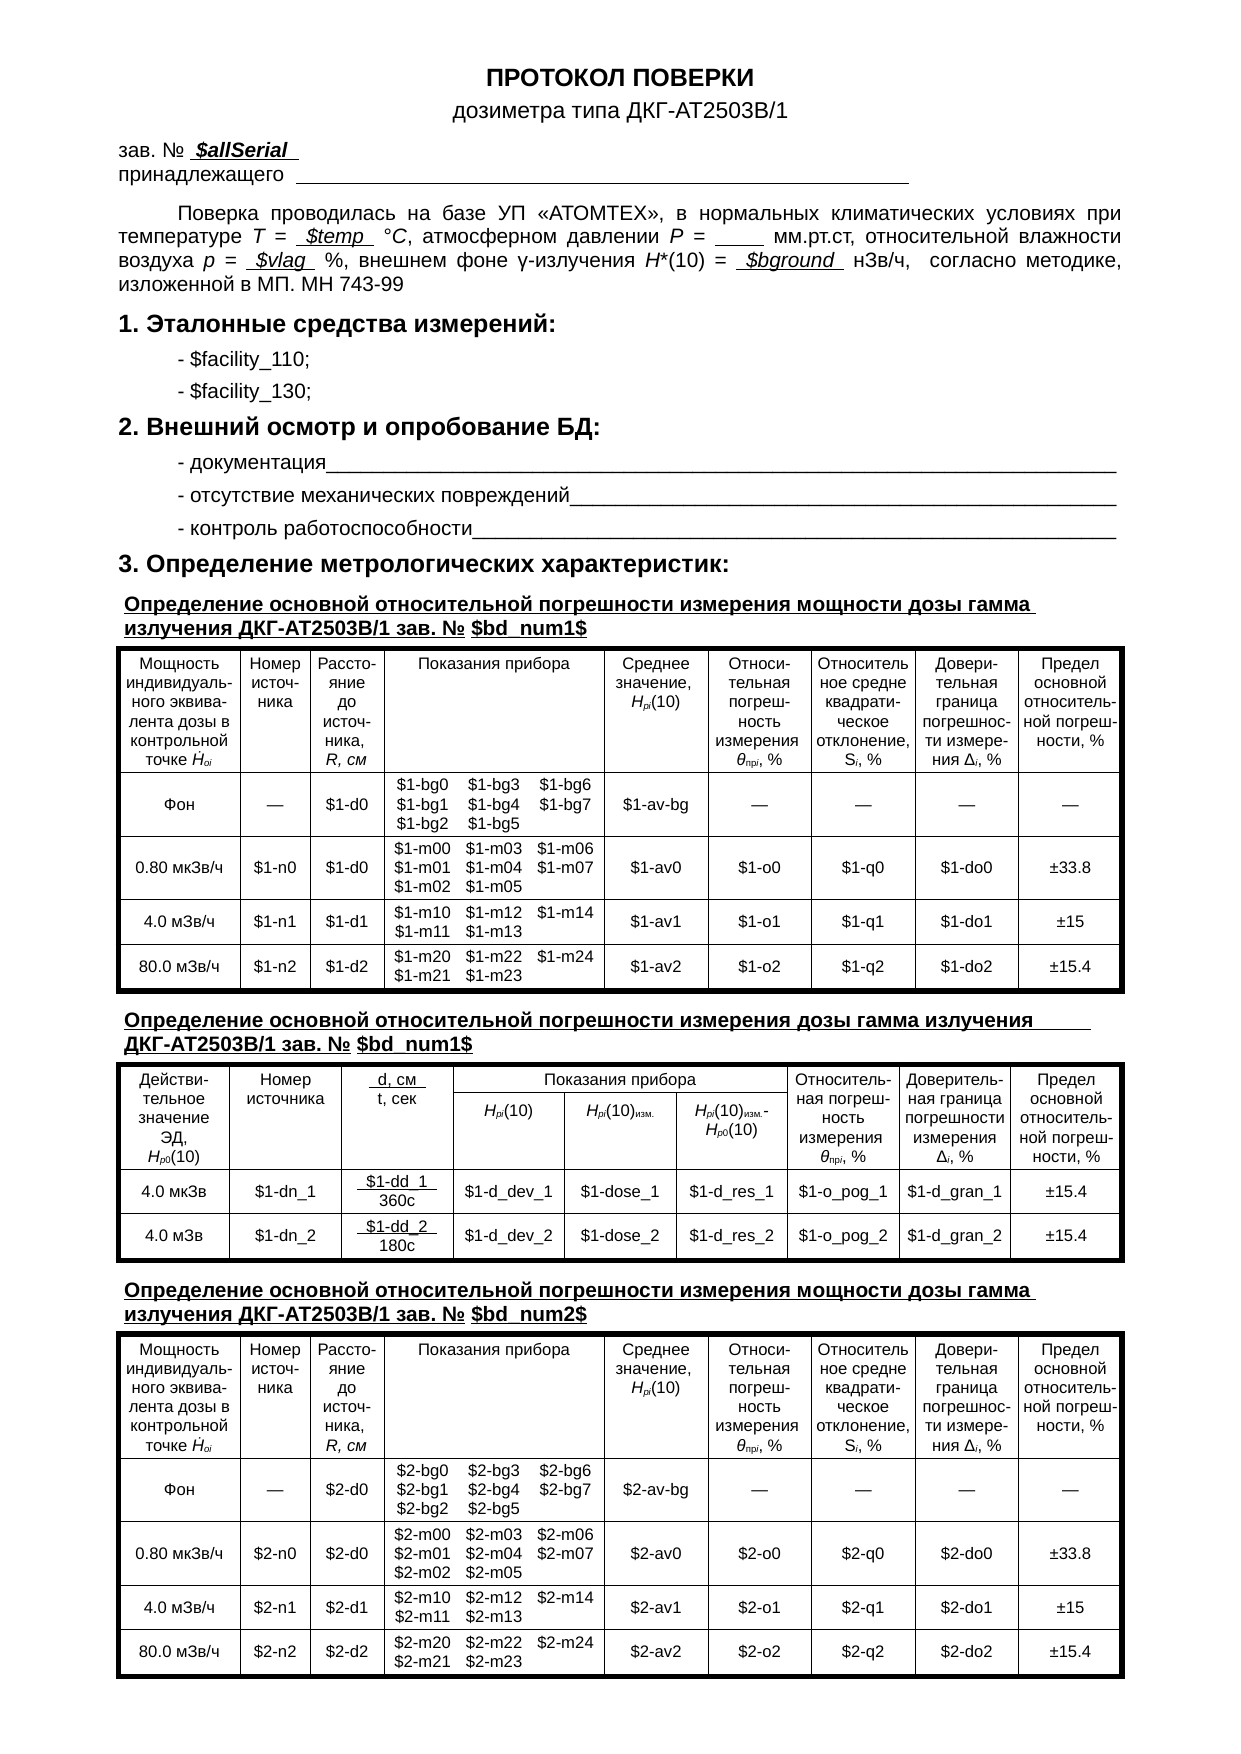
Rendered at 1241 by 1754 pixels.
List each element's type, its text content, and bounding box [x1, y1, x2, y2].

table_cell $1-d1 [311, 900, 384, 944]
table_cell $1-av2 [605, 945, 708, 988]
text 3. Определение метрологических характеристик: [118, 549, 1122, 577]
table_cell $1-bg0 $1-bg1 $1-bg2 $1-bg3 $1-bg4 $1-bg5 $1-bg6 $1-bg7 [385, 773, 604, 836]
table_cell — [241, 773, 310, 836]
table_cell Показания прибора [385, 1337, 604, 1458]
table_cell — [812, 773, 915, 836]
table_cell — [709, 1459, 811, 1521]
table_cell $1-d_dev_1 [454, 1170, 564, 1213]
table_cell $2-n0 [241, 1522, 310, 1585]
table_cell — [916, 773, 1018, 836]
table_cell $2-o0 [709, 1522, 811, 1585]
table_cell $1-do1 [916, 900, 1018, 944]
table_cell $1-m00 $1-m01 $1-m02 $1-m03 $1-m04 $1-m05 $1-m06 $1-m07 [385, 837, 604, 899]
table_cell $1-o_pog_1 [788, 1170, 899, 1213]
table_cell ±15.4 [1019, 945, 1119, 988]
table_cell $2-d2 [311, 1630, 384, 1674]
table_cell $1-n1 [241, 900, 310, 944]
table_cell $1-dose_2 [565, 1214, 676, 1258]
table_cell Hpi(10)изм.-Hp0(10) [677, 1093, 787, 1169]
table_cell $2-d0 [311, 1522, 384, 1585]
table_cell — [241, 1459, 310, 1521]
table_cell $2-m00 $2-m01 $2-m02 $2-m03 $2-m04 $2-m05 $2-m06 $2-m07 [385, 1522, 604, 1585]
table_cell ±15.4 [1011, 1170, 1119, 1213]
table_cell $2-n2 [241, 1630, 310, 1674]
table_header Определение основной относительной погрешности измерения мощности дозы гамма излучения ДКГ-АТ2503B/1 зав. № $bd_num2$ [118, 1263, 1122, 1331]
text - отсутствие механических повреждений [118, 483, 1122, 507]
text - документация [118, 450, 1122, 474]
table_cell Предел основной относитель-ной погреш-ности, % [1019, 1337, 1119, 1458]
table_cell Относительное средне квадрати-ческое отклонение, Si, % [812, 651, 915, 772]
table_cell $2-o1 [709, 1586, 811, 1629]
table_cell $1-n0 [241, 837, 310, 899]
table_cell $1-av1 [605, 900, 708, 944]
table_cell $2-n1 [241, 1586, 310, 1629]
table_cell Показания прибора [385, 651, 604, 772]
table_cell $2-q0 [812, 1522, 915, 1585]
table_cell — [1019, 773, 1119, 836]
table_cell $1-o0 [709, 837, 811, 899]
table_cell $1-o_pog_2 [788, 1214, 899, 1258]
table_cell Предел основной относитель-ной погреш-ности, % [1011, 1067, 1119, 1169]
table_cell $1-do0 [916, 837, 1018, 899]
text Поверка проводилась на базе УП «АТОМТЕХ», в нормальных климатических условиях при температуре Т = $temp °С, атмосферном давлении Р = мм.рт.ст, относительной влажности воздуха р = $vlag %, внешнем фоне γ-излучения H*(10) = $bground нЗв/ч, согласно методике, изложенной в МП. МН 743-99 [118, 200, 1122, 296]
table_cell $2-do1 [916, 1586, 1018, 1629]
table_cell 80.0 мЗв/ч [121, 1630, 240, 1674]
table_cell $1-av0 [605, 837, 708, 899]
table_cell $2-av0 [605, 1522, 708, 1585]
table_cell $1-dose_1 [565, 1170, 676, 1213]
table_cell $1-do2 [916, 945, 1018, 988]
table_cell $1-dn_1 [230, 1170, 341, 1213]
table_cell Номер источника [230, 1067, 341, 1169]
table_cell $1-n2 [241, 945, 310, 988]
table_cell Hpi(10) [454, 1093, 564, 1169]
table_cell $2-q2 [812, 1630, 915, 1674]
table_cell ±15.4 [1011, 1214, 1119, 1258]
table_cell Среднее значение, Hpi(10) [605, 1337, 708, 1458]
table_cell Доверитель-ная граница погрешности измерения Δi, % [900, 1067, 1010, 1169]
table_cell $1-d_gran_1 [900, 1170, 1010, 1213]
table_cell — [1019, 1459, 1119, 1521]
table_cell $1-dd_1 360c [342, 1170, 453, 1213]
table_cell $2-bg0 $2-bg1 $2-bg2 $2-bg3 $2-bg4 $2-bg5 $2-bg6 $2-bg7 [385, 1459, 604, 1521]
table_cell $1-d_dev_2 [454, 1214, 564, 1258]
table_cell $1-o1 [709, 900, 811, 944]
table_cell Hpi(10)изм. [565, 1093, 676, 1169]
table_header Определение основной относительной погрешности измерения мощности дозы гамма излучения ДКГ-АТ2503B/1 зав. № $bd_num1$ [118, 578, 1122, 646]
table_cell Фон [121, 773, 240, 836]
table_cell — [709, 773, 811, 836]
table_cell d, см t, сек [342, 1067, 453, 1169]
table_cell Мощность индивидуаль-ного эквива-лента дозы в контрольной точке Ḣoi [121, 651, 240, 772]
table_cell $2-av-bg [605, 1459, 708, 1521]
table_cell $1-o2 [709, 945, 811, 988]
table_cell Номер источ-ника [241, 1337, 310, 1458]
table_cell $1-dn_2 [230, 1214, 341, 1258]
table_cell $2-av1 [605, 1586, 708, 1629]
text зав. № $allSerial . [118, 138, 1122, 162]
table_cell $1-m20 $1-m21 $1-m22 $1-m23 $1-m24 [385, 945, 604, 988]
table_cell Действи-тельное значение ЭД, Hp0(10) [121, 1067, 229, 1169]
table_cell Относитель-ная погреш-ность измерения θпрi, % [788, 1067, 899, 1169]
table_cell $2-q1 [812, 1586, 915, 1629]
table_cell $2-do0 [916, 1522, 1018, 1585]
table_cell ±33.8 [1019, 1522, 1119, 1585]
table_cell $1-d_gran_2 [900, 1214, 1010, 1258]
table_cell — [916, 1459, 1018, 1521]
table_cell $2-av2 [605, 1630, 708, 1674]
table_cell $1-q2 [812, 945, 915, 988]
text ПРОТОКОЛ ПОВЕРКИ [118, 62, 1122, 91]
table_cell Номер источ-ника [241, 651, 310, 772]
table_cell $1-d0 [311, 837, 384, 899]
table_cell $1-d0 [311, 773, 384, 836]
table_cell $2-d0 [311, 1459, 384, 1521]
text - $facility_130; [118, 379, 1122, 403]
table_cell ±33.8 [1019, 837, 1119, 899]
text принадлежащего . . [118, 162, 1122, 186]
table_cell 4.0 мЗв/ч [121, 900, 240, 944]
table_cell $1-q0 [812, 837, 915, 899]
table_cell $1-av-bg [605, 773, 708, 836]
table_cell 0.80 мкЗв/ч [121, 1522, 240, 1585]
table_cell $1-dd_2 180c [342, 1214, 453, 1258]
table_cell 80.0 мЗв/ч [121, 945, 240, 988]
table_cell 4.0 мкЗв [121, 1170, 229, 1213]
table_cell $1-q1 [812, 900, 915, 944]
table_cell $1-d2 [311, 945, 384, 988]
table_cell $1-d_res_2 [677, 1214, 787, 1258]
table_cell Относи-тельная погреш-ность измерения θпрi, % [709, 651, 811, 772]
table_cell 4.0 мЗв [121, 1214, 229, 1258]
text - $facility_110; [118, 346, 1122, 370]
table_cell Довери-тельная граница погрешнос-ти измере-ния Δi, % [916, 651, 1018, 772]
table_cell $2-m20 $2-m21 $2-m22 $2-m23 $2-m24 [385, 1630, 604, 1674]
table_cell Фон [121, 1459, 240, 1521]
table_cell $1-m10 $1-m11 $1-m12 $1-m13 $1-m14 [385, 900, 604, 944]
table_cell Рассто-яние до источ-ника, R, см [311, 651, 384, 772]
table_cell Среднее значение, Hpi(10) [605, 651, 708, 772]
table_cell 4.0 мЗв/ч [121, 1586, 240, 1629]
table_cell $1-d_res_1 [677, 1170, 787, 1213]
table_cell $2-do2 [916, 1630, 1018, 1674]
table_cell Предел основной относитель-ной погреш-ности, % [1019, 651, 1119, 772]
table_cell Мощность индивидуаль-ного эквива-лента дозы в контрольной точке Ḣoi [121, 1337, 240, 1458]
table_header Определение основной относительной погрешности измерения дозы гамма излучения ДКГ-АТ2503B/1 зав. № $bd_num1$ [118, 994, 1122, 1062]
text дозиметра типа ДКГ-АТ2503B/1 [118, 97, 1122, 124]
table_cell Рассто-яние до источ-ника, R, см [311, 1337, 384, 1458]
table_cell Показания прибора [454, 1067, 787, 1092]
table_cell — [812, 1459, 915, 1521]
table_cell $2-o2 [709, 1630, 811, 1674]
table_cell Довери-тельная граница погрешнос-ти измере-ния Δi, % [916, 1337, 1018, 1458]
text 1. Эталонные средства измерений: [118, 309, 1122, 337]
table_cell ±15.4 [1019, 1630, 1119, 1674]
table_cell 0.80 мкЗв/ч [121, 837, 240, 899]
table_cell Относи-тельная погреш-ность измерения θпрi, % [709, 1337, 811, 1458]
text 2. Внешний осмотр и опробование БД: [118, 412, 1122, 441]
table_cell ±15 [1019, 900, 1119, 944]
text - контроль работоспособности [118, 516, 1122, 540]
table_cell $2-d1 [311, 1586, 384, 1629]
table_cell $2-m10 $2-m11 $2-m12 $2-m13 $2-m14 [385, 1586, 604, 1629]
table_cell Относительное средне квадрати-ческое отклонение, Si, % [812, 1337, 915, 1458]
table_cell ±15 [1019, 1586, 1119, 1629]
